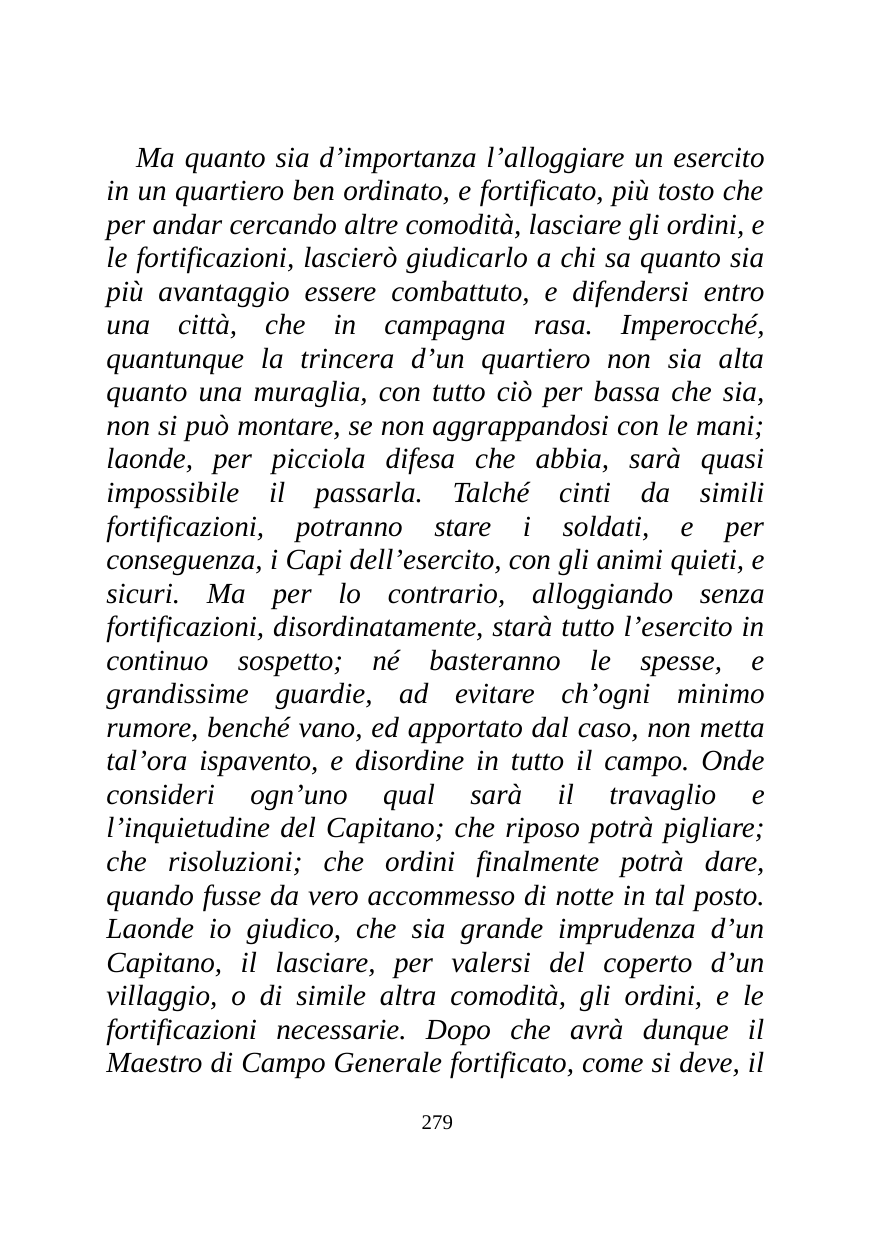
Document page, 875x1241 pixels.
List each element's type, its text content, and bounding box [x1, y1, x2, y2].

text Ma quanto sia d’importanza l’alloggiare un esercito in un quartiero ben ordinato, e fortificato, più tosto che per andar cercando altre comodità, lasciare gli ordini, e le fortificazioni, lascierò giudicarlo a chi sa quanto sia più avantaggio essere combattuto, e difendersi entro una città, che in campagna rasa. Imperocché, quantunque la trincera d’un quartiero non sia alta quanto una muraglia, con tutto ciò per bassa che sia, non si può montare, se non aggrappandosi con le mani; laonde, per picciola difesa che abbia, sarà quasi impossibile il passarla. Talché cinti da simili fortificazioni, potranno stare i soldati, e per conseguenza, i Capi dell’esercito, con gli animi quieti, e sicuri. Ma per lo contrario, alloggiando senza fortificazioni, disordinatamente, starà tutto l’esercito in continuo sospetto; né basteranno le spesse, e grandissime guardie, ad evitare ch’ogni minimo rumore, benché vano, ed apportato dal caso, non metta tal’ora ispavento, e disordine in tutto il campo. Onde consideri ogn’uno qual sarà il travaglio e l’inquietudine del Capitano; che riposo potrà pigliare; che risoluzioni; che ordini finalmente potrà dare, quando fusse da vero accommesso di notte in tal posto. Laonde io giudico, che sia grande imprudenza d’un Capitano, il lasciare, per valersi del coperto d’un villaggio, o di simile altra comodità, gli ordini, e le fortificazioni necessarie. Dopo che avrà dunque il Maestro di Campo Generale fortificato, come si deve, il [106, 140, 768, 1079]
